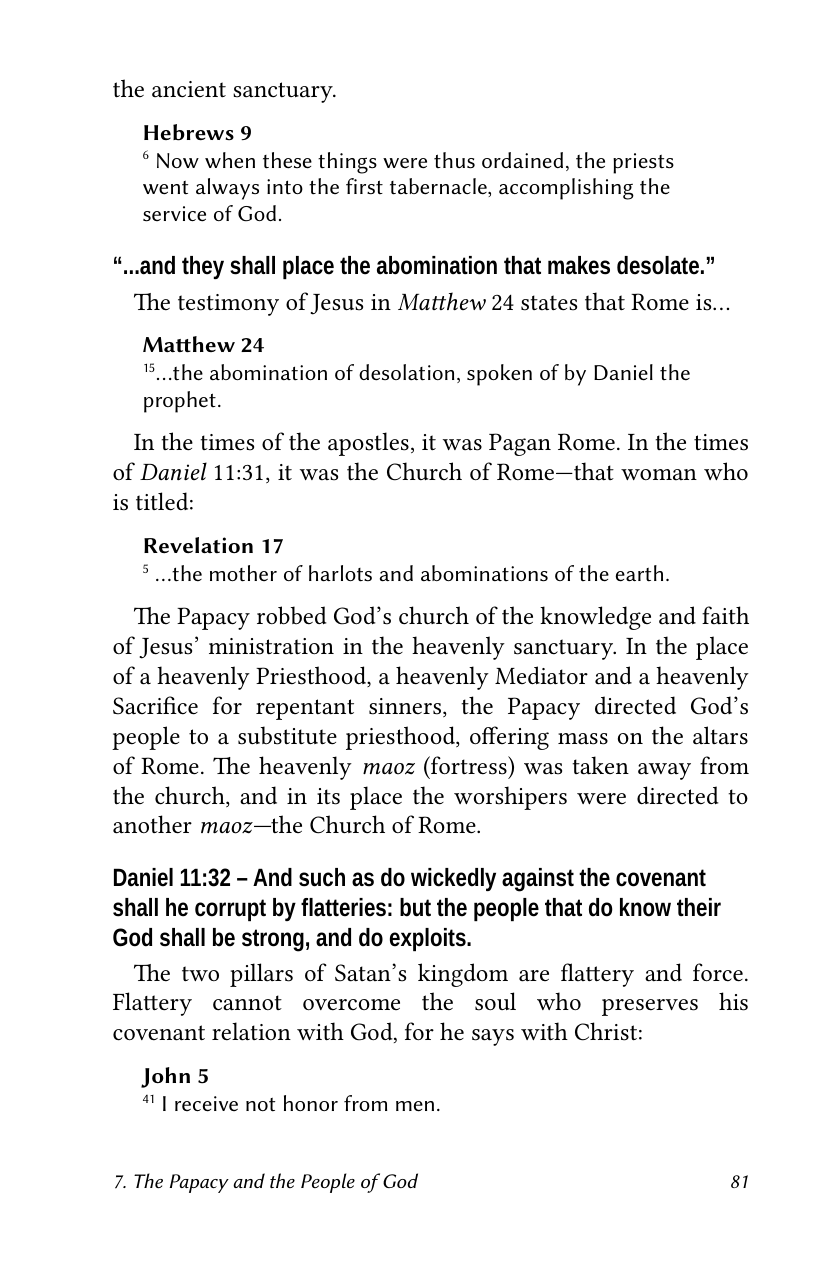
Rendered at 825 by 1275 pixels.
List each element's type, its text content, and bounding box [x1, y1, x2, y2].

text John 5 [142, 1063, 750, 1089]
text 5 ...the mother of harlots and abominations of the earth. [142, 561, 720, 587]
text the ancient sanctuary. [112, 75, 750, 103]
text Hebrews 9 [142, 120, 750, 146]
text The two pillars of Satan’s kingdom are flattery and force. Flattery cannot overcome the soul who preserves his covenant relation with God, for he says with Christ: [112, 958, 750, 1047]
text The Papacy robbed God’s church of the knowledge and faith of Jesus’ ministration in the heavenly sanctuary. In the place of a heavenly Priesthood, a heavenly Mediator and a heavenly Sacrifice for repentant sinners, the Papacy directed God’s people to a substitute priesthood, offering mass on the altars of Rome. The heavenly maoz (fortress) was taken away from the church, and in its place the worshipers were directed to another maoz—the Church of Rome. [112, 602, 750, 840]
text “...and they shall place the abomination that makes desolate.” [112, 251, 750, 280]
text 6 Now when these things were thus ordained, the priests went always into the first tabernacle, accomplishing the service of God. [142, 147, 720, 227]
text 15...the abomination of desolation, spoken of by Daniel the prophet. [142, 360, 720, 413]
text Matthew 24 [142, 332, 750, 358]
text 41 I receive not honor from men. [142, 1091, 720, 1117]
text Revelation 17 [142, 533, 750, 559]
text Daniel 11:32 – And such as do wickedly against the covenant shall he corrupt by flatteries: but the people that do know their God shall be strong, and do exploits. [112, 862, 750, 951]
text In the times of the apostles, it was Pagan Rome. In the times of Daniel 11:31, it was the Church of Rome—that woman who is titled: [112, 428, 750, 517]
text The testimony of Jesus in Matthew 24 states that Rome is... [112, 287, 750, 316]
